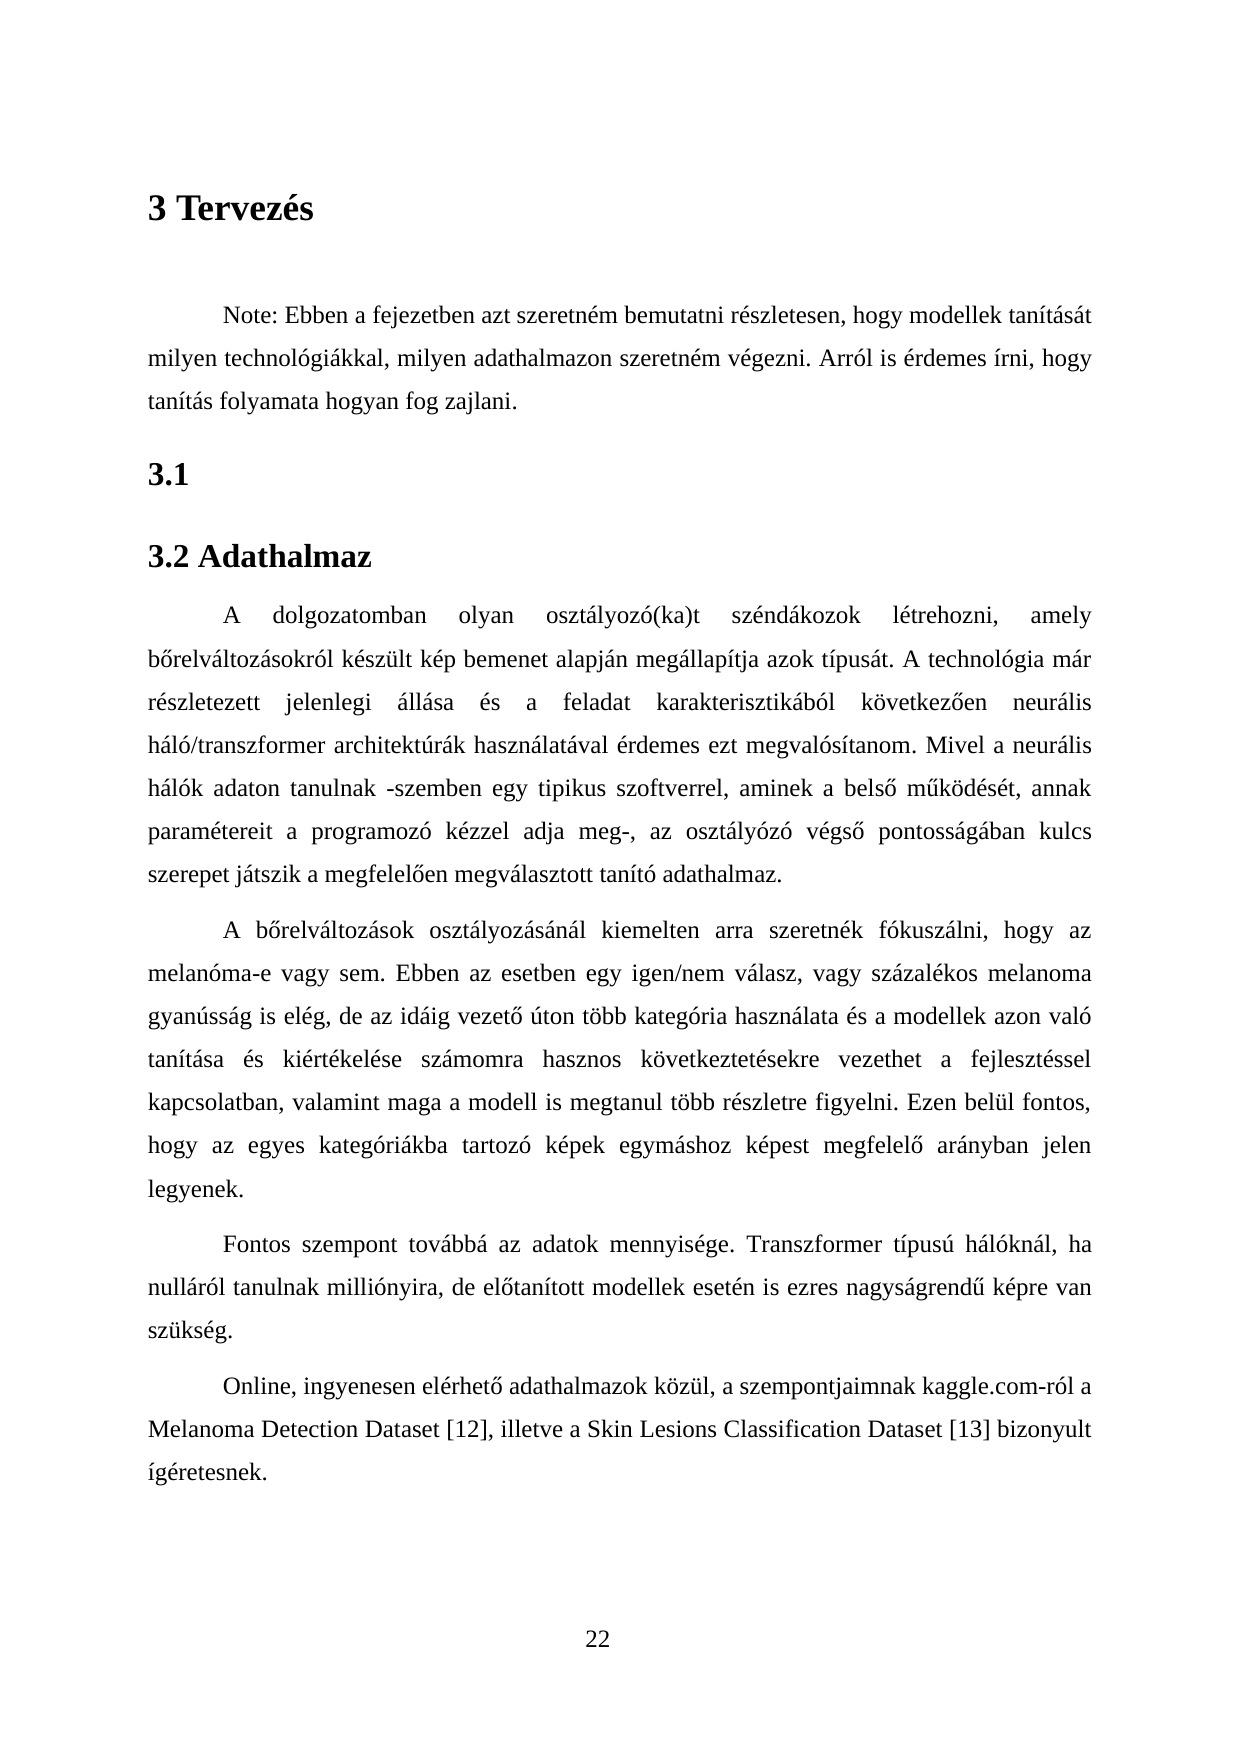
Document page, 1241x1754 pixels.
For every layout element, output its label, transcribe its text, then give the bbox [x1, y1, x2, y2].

subtitle Adathalmaz [148, 537, 1092, 575]
text Note: Ebben a fejezetben azt szeretném bemutatni részletesen, hogy modellek tanítását milyen technológiákkal, milyen adathalmazon szeretném végezni. Arról is érdemes írni, hogy tanítás folyamata hogyan fog zajlani. [148, 300, 1092, 415]
text Fontos szempont továbbá az adatok mennyisége. Transzformer típusú hálóknál, ha nulláról tanulnak milliónyira, de előtanított modellek esetén is ezres nagyságrendű képre van szükség. [148, 1229, 1092, 1344]
text A dolgozatomban olyan osztályozó(ka)t széndákozok létrehozni, amely bőrelváltozásokról készült kép bemenet alapján megállapítja azok típusát. A technológia már részletezett jelenlegi állása és a feladat karakterisztikából következően neurális háló/transzformer architektúrák használatával érdemes ezt megvalósítanom. Mivel a neurális hálók adaton tanulnak -szemben egy tipikus szoftverrel, aminek a belső működését, annak paramétereit a programozó kézzel adja meg-, az osztályózó végső pontosságában kulcs szerepet játszik a megfelelően megválasztott tanító adathalmaz. [148, 601, 1092, 888]
text A bőrelváltozások osztályozásánál kiemelten arra szeretnék fókuszálni, hogy az melanóma-e vagy sem. Ebben az esetben egy igen/nem válasz, vagy százalékos melanoma gyanússág is elég, de az idáig vezető úton több kategória használata és a modellek azon való tanítása és kiértékelése számomra hasznos következtetésekre vezethet a fejlesztéssel kapcsolatban, valamint maga a modell is megtanul több részletre figyelni. Ezen belül fontos, hogy az egyes kategóriákba tartozó képek egymáshoz képest megfelelő arányban jelen legyenek. [148, 915, 1092, 1202]
text Online, ingyenesen elérhető adathalmazok közül, a szempontjaimnak kaggle.com-ról a Melanoma Detection Dataset [12], illetve a Skin Lesions Classification Dataset [13] bizonyult ígéretesnek. [148, 1371, 1092, 1486]
subtitle Tervezés [148, 185, 1092, 228]
